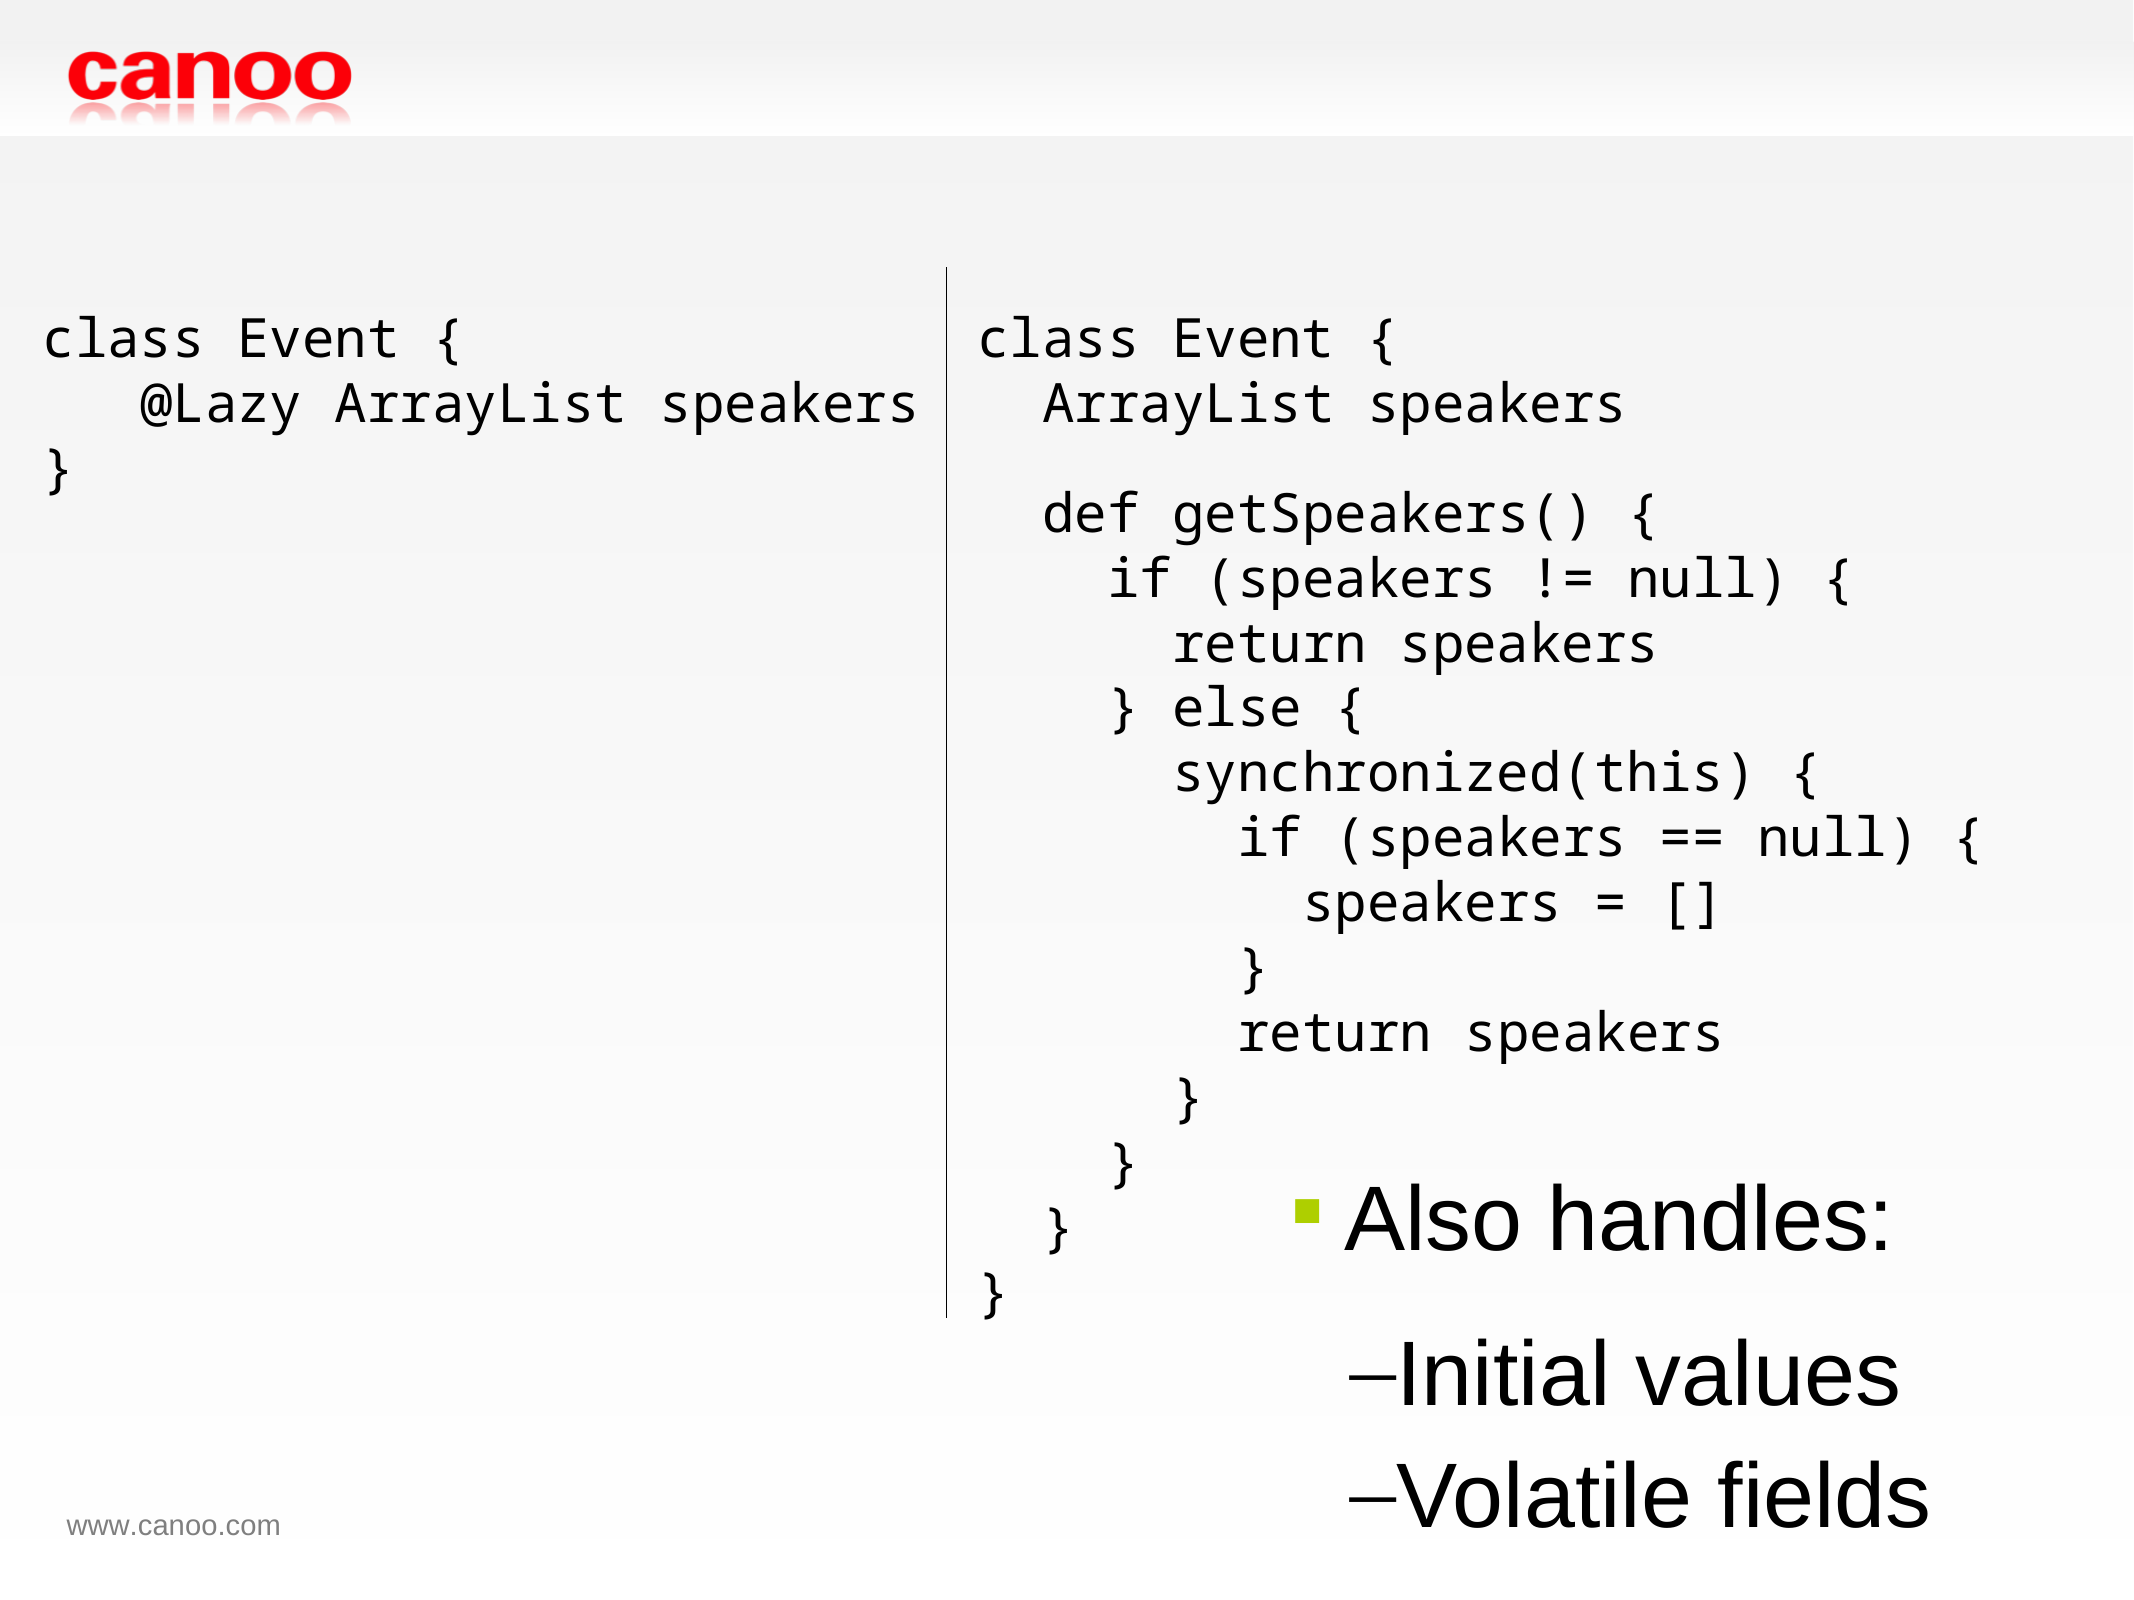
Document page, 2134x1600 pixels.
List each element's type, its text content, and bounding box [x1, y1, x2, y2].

text_box class Event { ArrayList speakers def getSpeakers() { if (speakers != null) { return speakers } else { synchronized(this) { if (speakers == null) { speakers = [] } return speakers } } } } [962, 295, 2063, 1330]
text_box class Event { @Lazy ArrayList speakers } [27, 295, 962, 1271]
picture [65, 48, 353, 154]
list Also handles: Initial values Volatile fields [1274, 1162, 2101, 1538]
